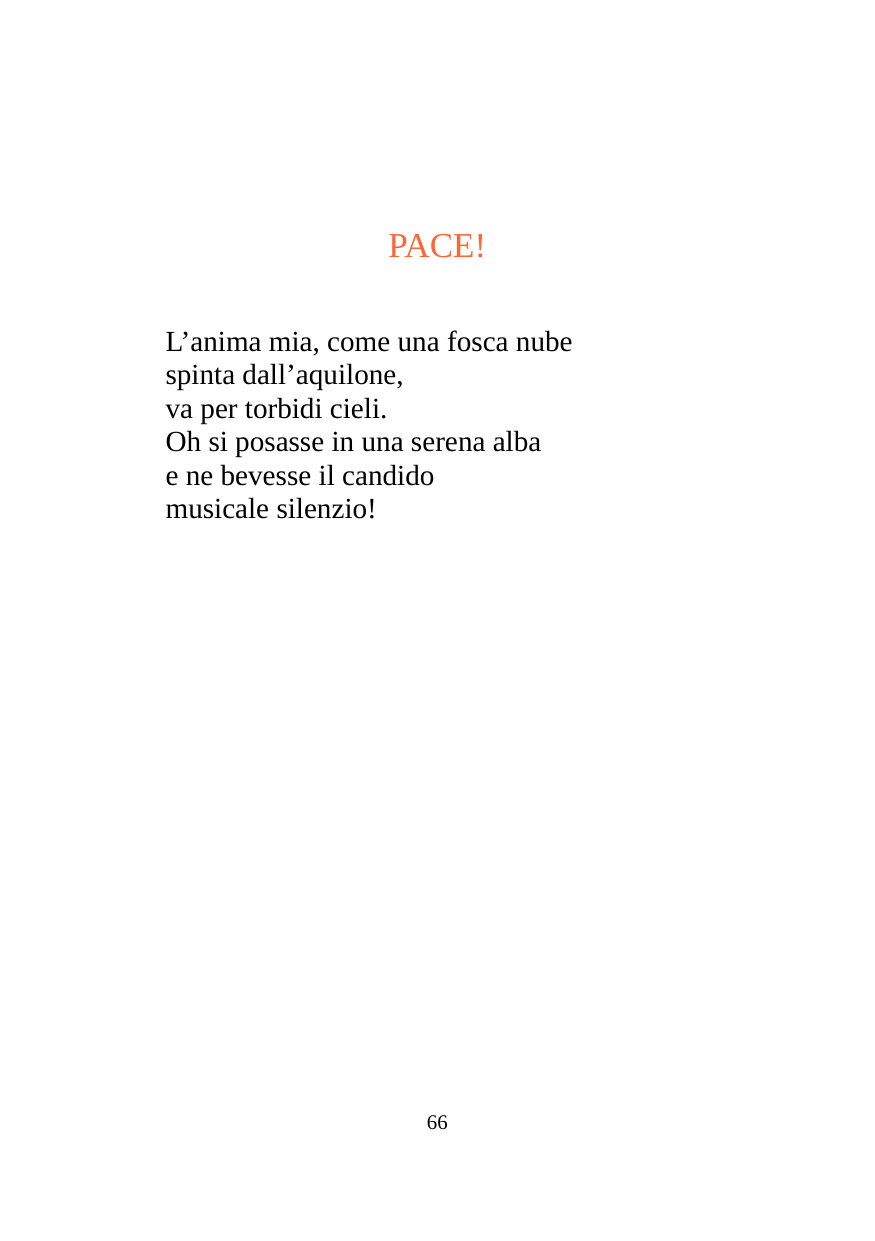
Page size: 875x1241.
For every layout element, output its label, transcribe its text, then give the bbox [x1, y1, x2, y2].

text L’anima mia, come una fosca nube spinta dall’aquilone, va per torbidi cieli. Oh si posasse in una serena alba e ne bevesse il candido musicale silenzio! [165, 324, 768, 525]
subtitle PACE! [106, 224, 768, 264]
